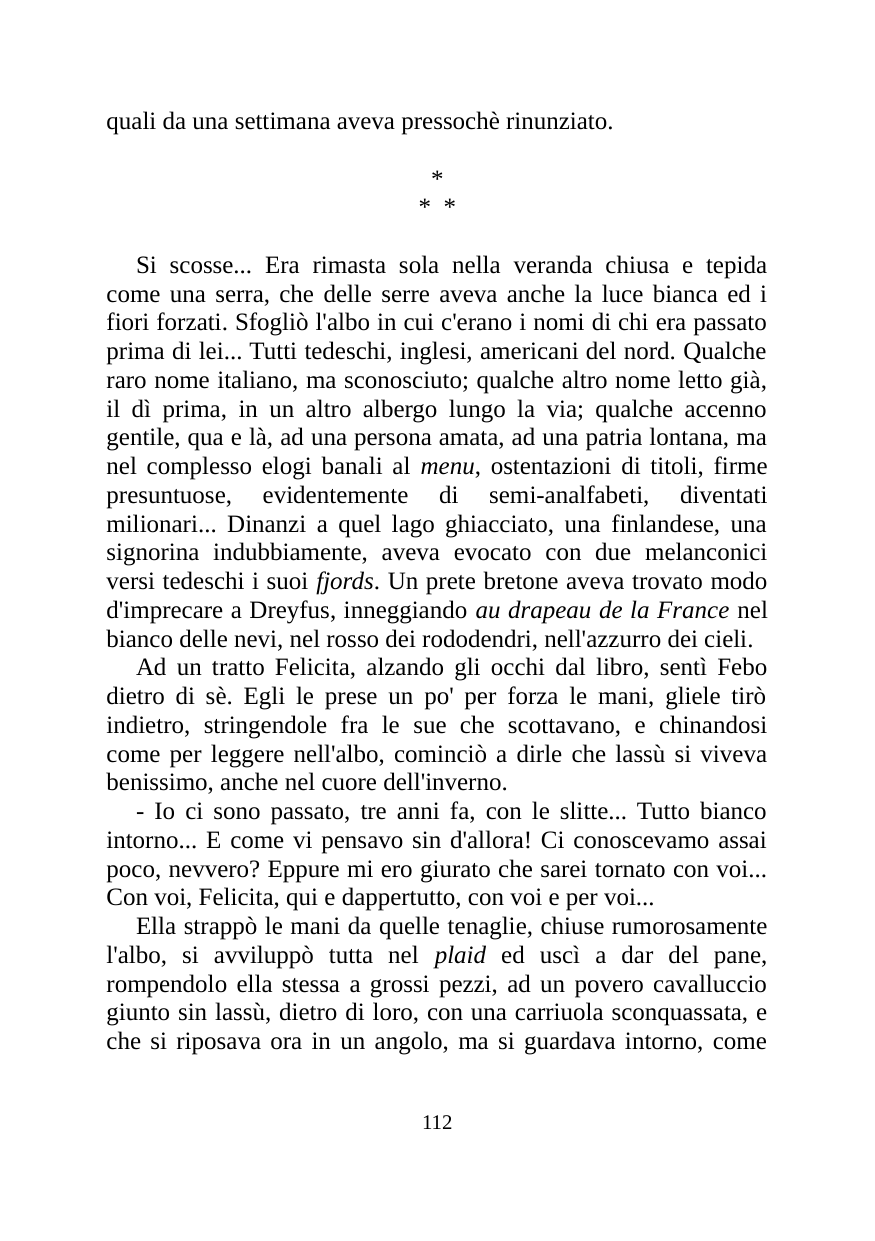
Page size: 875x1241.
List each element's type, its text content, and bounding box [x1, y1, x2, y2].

text Si scosse... Era rimasta sola nella veranda chiusa e tepida come una serra, che delle serre aveva anche la luce bianca ed i fiori forzati. Sfogliò l'albo in cui c'erano i nomi di chi era passato prima di lei... Tutti tedeschi, inglesi, americani del nord. Qualche raro nome italiano, ma sconosciuto; qualche altro nome letto già, il dì prima, in un altro albergo lungo la via; qualche accenno gentile, qua e là, ad una persona amata, ad una patria lontana, ma nel complesso elogi banali al menu, ostentazioni di titoli, firme presuntuose, evidentemente di semi-analfabeti, diventati milionari... Dinanzi a quel lago ghiacciato, una finlandese, una signorina indubbiamente, aveva evocato con due melanconici versi tedeschi i suoi fjords. Un prete bretone aveva trovato modo d'imprecare a Dreyfus, inneggiando au drapeau de la France nel bianco delle nevi, nel rosso dei rododendri, nell'azzurro dei cieli. [106, 250, 768, 652]
text - Io ci sono passato, tre anni fa, con le slitte... Tutto bianco intorno... E come vi pensavo sin d'allora! Ci conoscevamo assai poco, nevvero? Eppure mi ero giurato che sarei tornato con voi... Con voi, Felicita, qui e dappertutto, con voi e per voi... [106, 796, 768, 911]
text Ad un tratto Felicita, alzando gli occhi dal libro, sentì Febo dietro di sè. Egli le prese un po' per forza le mani, gliele tirò indietro, stringendole fra le sue che scottavano, e chinandosi come per leggere nell'albo, cominciò a dirle che lassù si viveva benissimo, anche nel cuore dell'inverno. [106, 652, 768, 796]
text * * [106, 192, 768, 221]
text Ella strappò le mani da quelle tenaglie, chiuse rumorosamente l'albo, si avviluppò tutta nel plaid ed uscì a dar del pane, rompendolo ella stessa a grossi pezzi, ad un povero cavalluccio giunto sin lassù, dietro di loro, con una carriuola sconquassata, e che si riposava ora in un angolo, ma si guardava intorno, come [106, 911, 768, 1055]
text * [106, 164, 768, 192]
text quali da una settimana aveva pressochè rinunziato. [106, 106, 768, 135]
